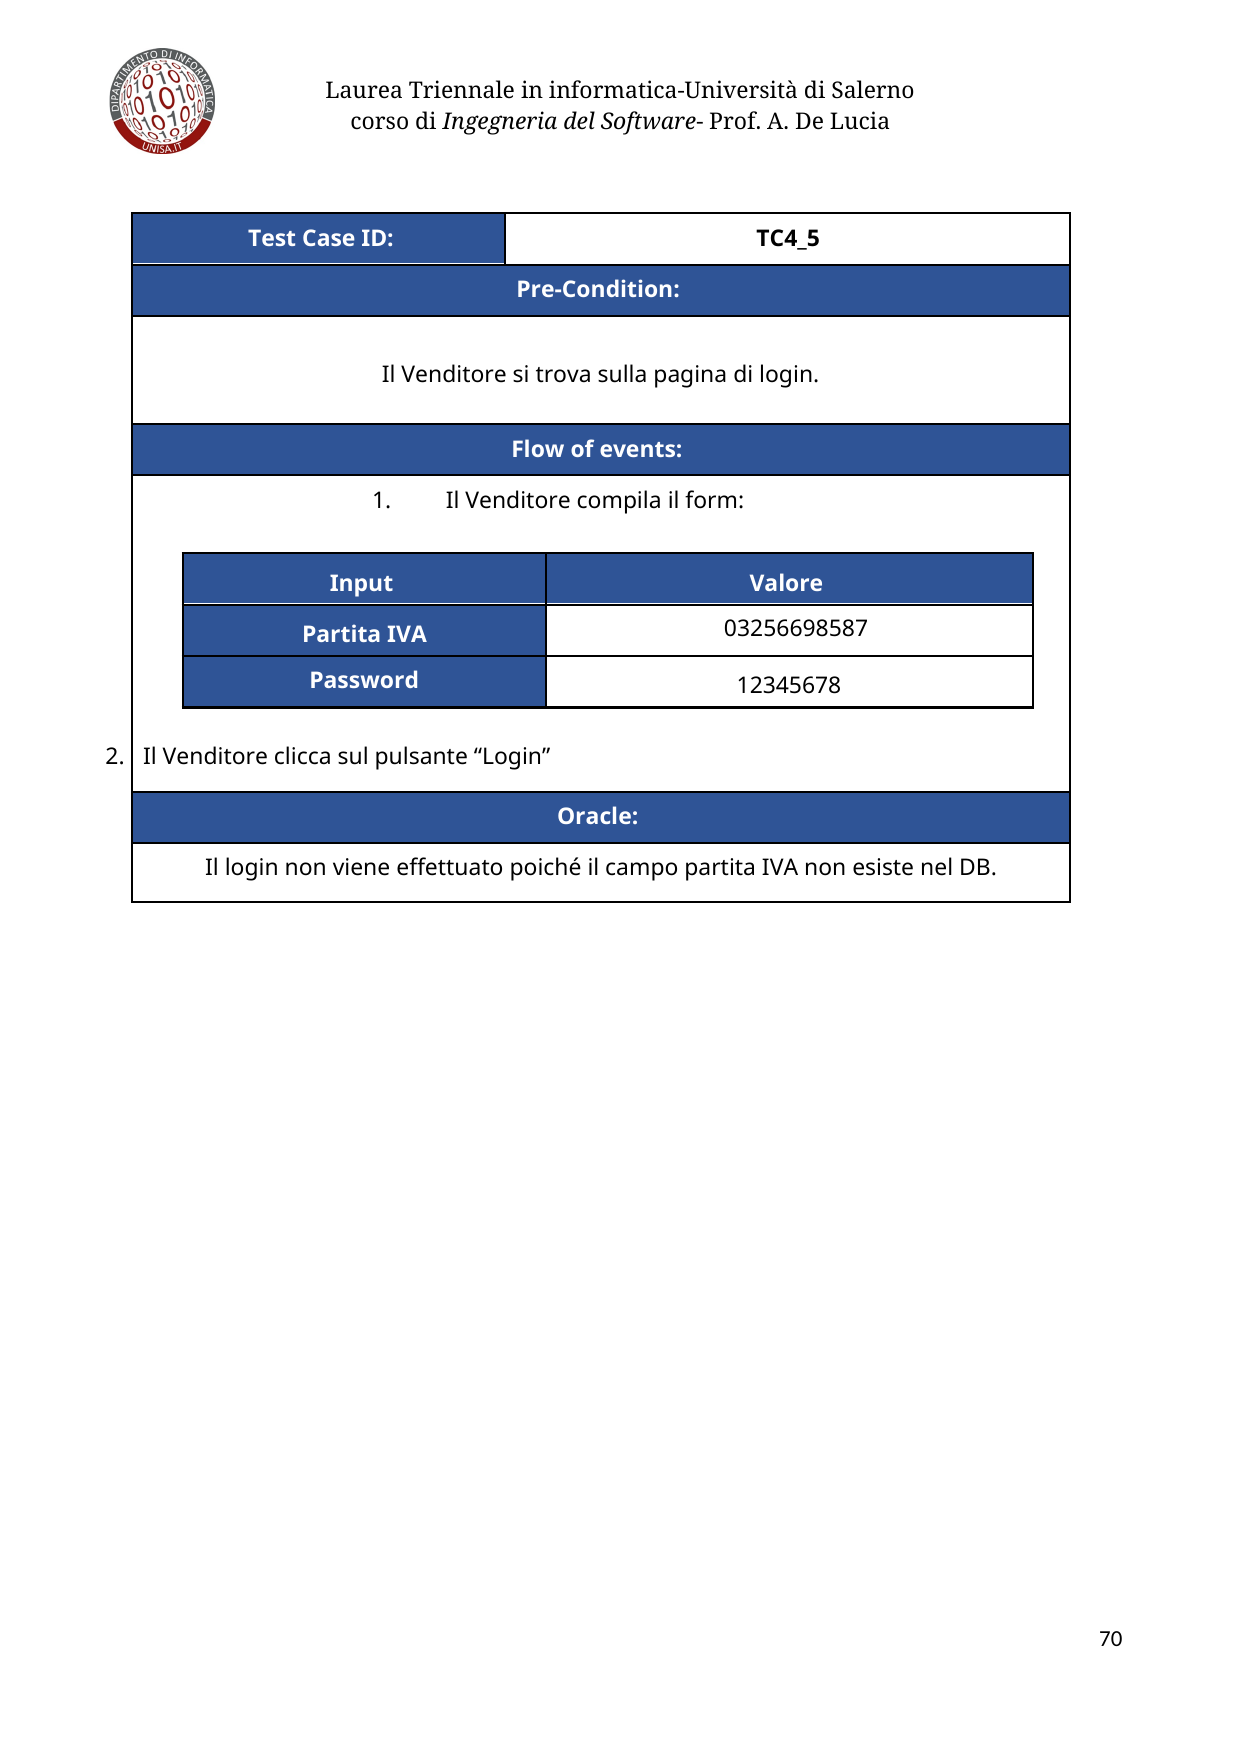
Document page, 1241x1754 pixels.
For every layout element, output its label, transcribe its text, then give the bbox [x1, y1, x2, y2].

table_header Input [184, 554, 545, 603]
table_cell 12345678 [547, 657, 1032, 706]
table_cell Flow of events: [133, 425, 1069, 474]
table_cell Password [184, 657, 545, 706]
table_cell Il Venditore compila il form: Il Venditore clicca sul pulsante “Login” [133, 476, 1069, 791]
table_cell 03256698587 [547, 606, 1032, 655]
table_cell Partita IVA [184, 606, 545, 655]
table_header Test Case ID: [133, 214, 504, 263]
table_cell Oracle: [133, 793, 1069, 842]
table_header Valore [547, 554, 1032, 603]
table_cell Il login non viene effettuato poiché il campo partita IVA non esiste nel DB. [133, 844, 1069, 901]
table_cell Pre-Condition: [133, 266, 1069, 315]
table_header TC4_5 [506, 214, 1069, 263]
table_cell Il Venditore si trova sulla pagina di login. [133, 317, 1069, 423]
